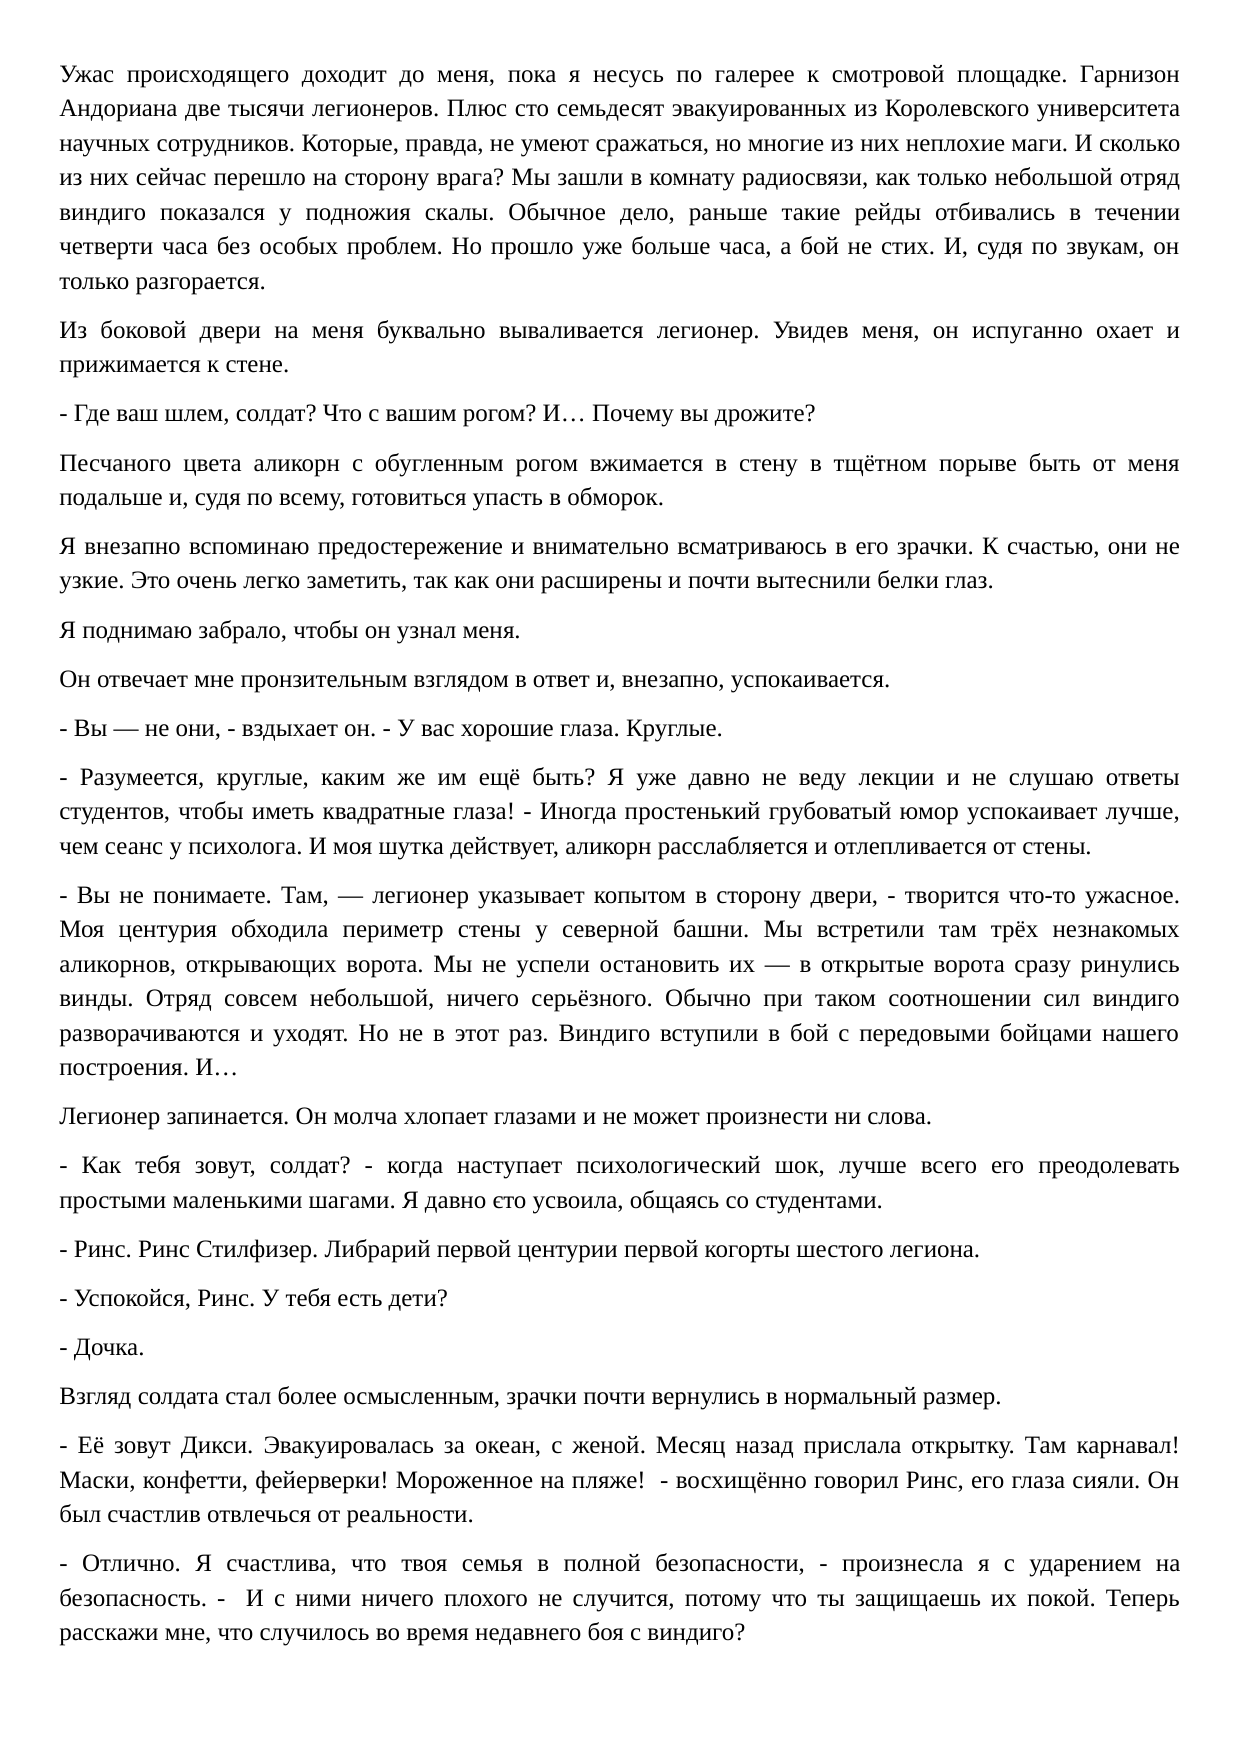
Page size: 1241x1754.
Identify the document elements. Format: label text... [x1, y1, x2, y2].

text Взгляд солдата стал более осмысленным, зрачки почти вернулись в нормальный размер. [59, 1381, 1181, 1410]
text - Успокойся, Ринс. У тебя есть дети? [59, 1283, 1181, 1312]
text - Где ваш шлем, солдат? Что с вашим рогом? И… Почему вы дрожите? [59, 398, 1181, 427]
text Он отвечает мне пронзительным взглядом в ответ и, внезапно, успокаивается. [59, 664, 1181, 692]
text Ужас происходящего доходит до меня, пока я несусь по галерее к смотровой площадке. Гарнизон Андориана две тысячи легионеров. Плюс сто семьдесят эвакуированных из Королевского университета научных сотрудников. Которые, правда, не умеют сражаться, но многие из них неплохие маги. И сколько из них сейчас перешло на сторону врага? Мы зашли в комнату радиосвязи, как только небольшой отряд виндиго показался у подножия скалы. Обычное дело, раньше такие рейды отбивались в течении четверти часа без особых проблем. Но прошло уже больше часа, а бой не стих. И, судя по звукам, он только разгорается. [59, 59, 1181, 295]
text - Как тебя зовут, солдат? - когда наступает психологический шок, лучше всего его преодолевать простыми маленькими шагами. Я давно єто усвоила, общаясь со студентами. [59, 1150, 1181, 1214]
text - Её зовут Дикси. Эвакуировалась за океан, с женой. Месяц назад прислала открытку. Там карнавал! Маски, конфетти, фейерверки! Мороженное на пляже! - восхищённо говорил Ринс, его глаза сияли. Он был счастлив отвлечься от реальности. [59, 1430, 1181, 1528]
text Из боковой двери на меня буквально вываливается легионер. Увидев меня, он испуганно охает и прижимается к стене. [59, 315, 1181, 378]
text - Ринс. Ринс Стилфизер. Либрарий первой центурии первой когорты шестого легиона. [59, 1234, 1181, 1263]
text - Вы не понимаете. Там, — легионер указывает копытом в сторону двери, - творится что-то ужасное. Моя центурия обходила периметр стены у северной башни. Мы встретили там трёх незнакомых аликорнов, открывающих ворота. Мы не успели остановить их — в открытые ворота сразу ринулись винды. Отряд совсем небольшой, ничего серьёзного. Обычно при таком соотношении сил виндиго разворачиваются и уходят. Но не в этот раз. Виндиго вступили в бой с передовыми бойцами нашего построения. И… [59, 880, 1181, 1081]
text Песчаного цвета аликорн с обугленным рогом вжимается в стену в тщётном порыве быть от меня подальше и, судя по всему, готовиться упасть в обморок. [59, 448, 1181, 511]
text - Вы — не они, - вздыхает он. - У вас хорошие глаза. Круглые. [59, 713, 1181, 742]
text - Дочка. [59, 1332, 1181, 1361]
text - Отлично. Я счастлива, что твоя семья в полной безопасности, - произнесла я с ударением на безопасность. - И с ними ничего плохого не случится, потому что ты защищаешь их покой. Теперь расскажи мне, что случилось во время недавнего боя с виндиго? [59, 1548, 1181, 1646]
text Я поднимаю забрало, чтобы он узнал меня. [59, 615, 1181, 643]
text Я внезапно вспоминаю предостережение и внимательно всматриваюсь в его зрачки. К счастью, они не узкие. Это очень легко заметить, так как они расширены и почти вытеснили белки глаз. [59, 531, 1181, 594]
text - Разумеется, круглые, каким же им ещё быть? Я уже давно не веду лекции и не слушаю ответы студентов, чтобы иметь квадратные глаза! - Иногда простенький грубоватый юмор успокаивает лучше, чем сеанс у психолога. И моя шутка действует, аликорн расслабляется и отлепливается от стены. [59, 762, 1181, 859]
text Легионер запинается. Он молча хлопает глазами и не может произнести ни слова. [59, 1101, 1181, 1130]
